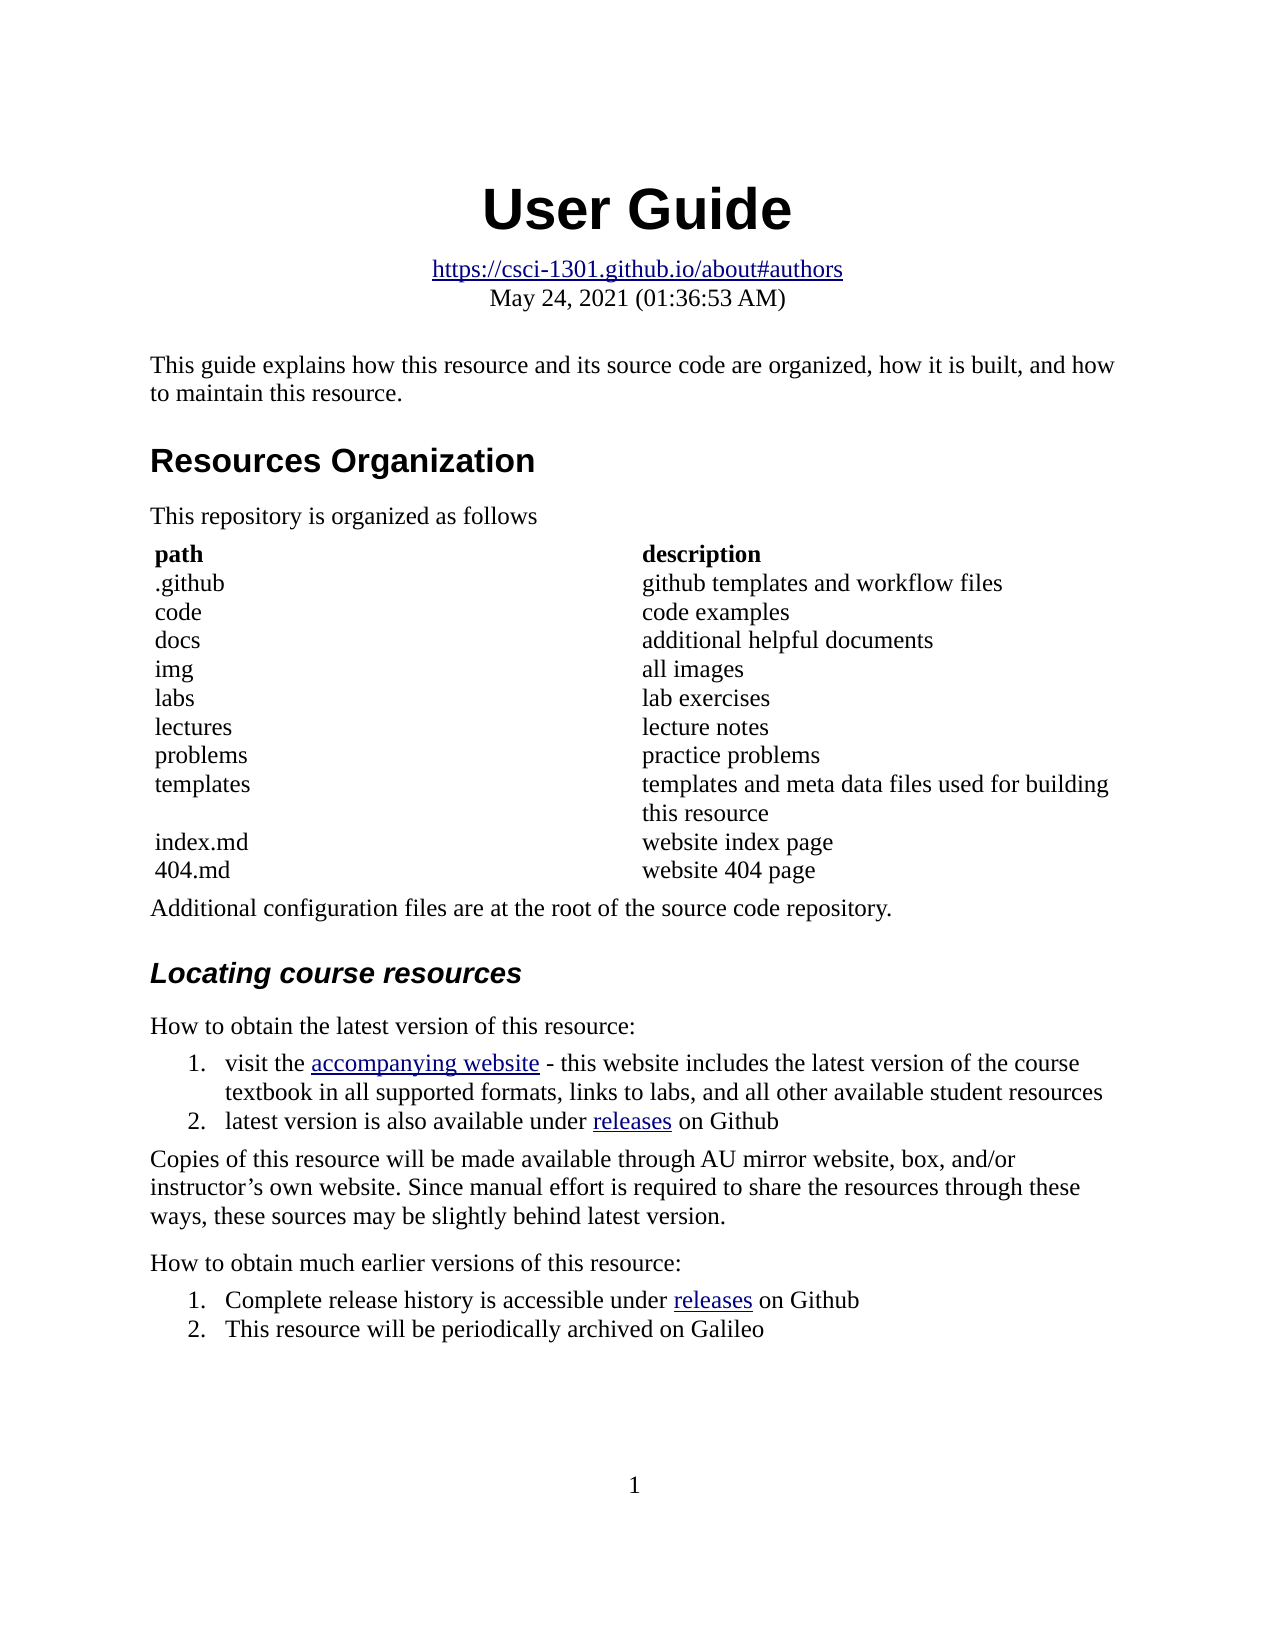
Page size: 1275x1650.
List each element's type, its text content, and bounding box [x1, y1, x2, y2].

text How to obtain much earlier versions of this resource: [150, 1248, 1125, 1277]
table_cell templates and meta data files used for building this resource [638, 769, 1125, 827]
text This guide explains how this resource and its source code are organized, how it is built, and how to maintain this resource. [150, 350, 1125, 407]
table_cell labs [150, 683, 637, 712]
list Complete release history is accessible under releases on Github [187, 1286, 1125, 1314]
table_cell all images [638, 654, 1125, 683]
list This resource will be periodically archived on Galileo [187, 1314, 1125, 1343]
table_cell img [150, 654, 637, 683]
table_cell code examples [638, 597, 1125, 625]
subtitle Resources Organization [150, 441, 1125, 480]
list visit the accompanying website - this website includes the latest version of the course textbook in all supported formats, links to labs, and all other available student resources [187, 1048, 1125, 1106]
text Copies of this resource will be made available through AU mirror website, box, and/or instructor’s own website. Since manual effort is required to share the resources through these ways, these sources may be slightly behind latest version. [150, 1144, 1125, 1230]
table_cell problems [150, 740, 637, 769]
table_cell lab exercises [638, 683, 1125, 712]
text May 24, 2021 (01:36:53 AM) [150, 283, 1125, 312]
table_cell index.md [150, 827, 637, 855]
text https://csci-1301.github.io/about#authors [150, 254, 1125, 283]
text How to obtain the latest version of this resource: [150, 1011, 1125, 1039]
list latest version is also available under releases on Github [187, 1106, 1125, 1135]
title User Guide [150, 175, 1125, 242]
table_cell github templates and workflow files [638, 568, 1125, 597]
table_cell website 404 page [638, 855, 1125, 884]
text This repository is organized as follows [150, 501, 1125, 530]
table_cell 404.md [150, 855, 637, 884]
table_cell additional helpful documents [638, 625, 1125, 654]
table_cell practice problems [638, 740, 1125, 769]
table_cell lectures [150, 712, 637, 740]
table_cell docs [150, 625, 637, 654]
table_cell lecture notes [638, 712, 1125, 740]
table_cell website index page [638, 827, 1125, 855]
text Additional configuration files are at the root of the source code repository. [150, 893, 1125, 922]
table_cell templates [150, 769, 637, 827]
table_header path [150, 539, 637, 568]
subtitle Locating course resources [150, 956, 1125, 989]
table_cell .github [150, 568, 637, 597]
table_header description [638, 539, 1125, 568]
table_cell code [150, 597, 637, 625]
